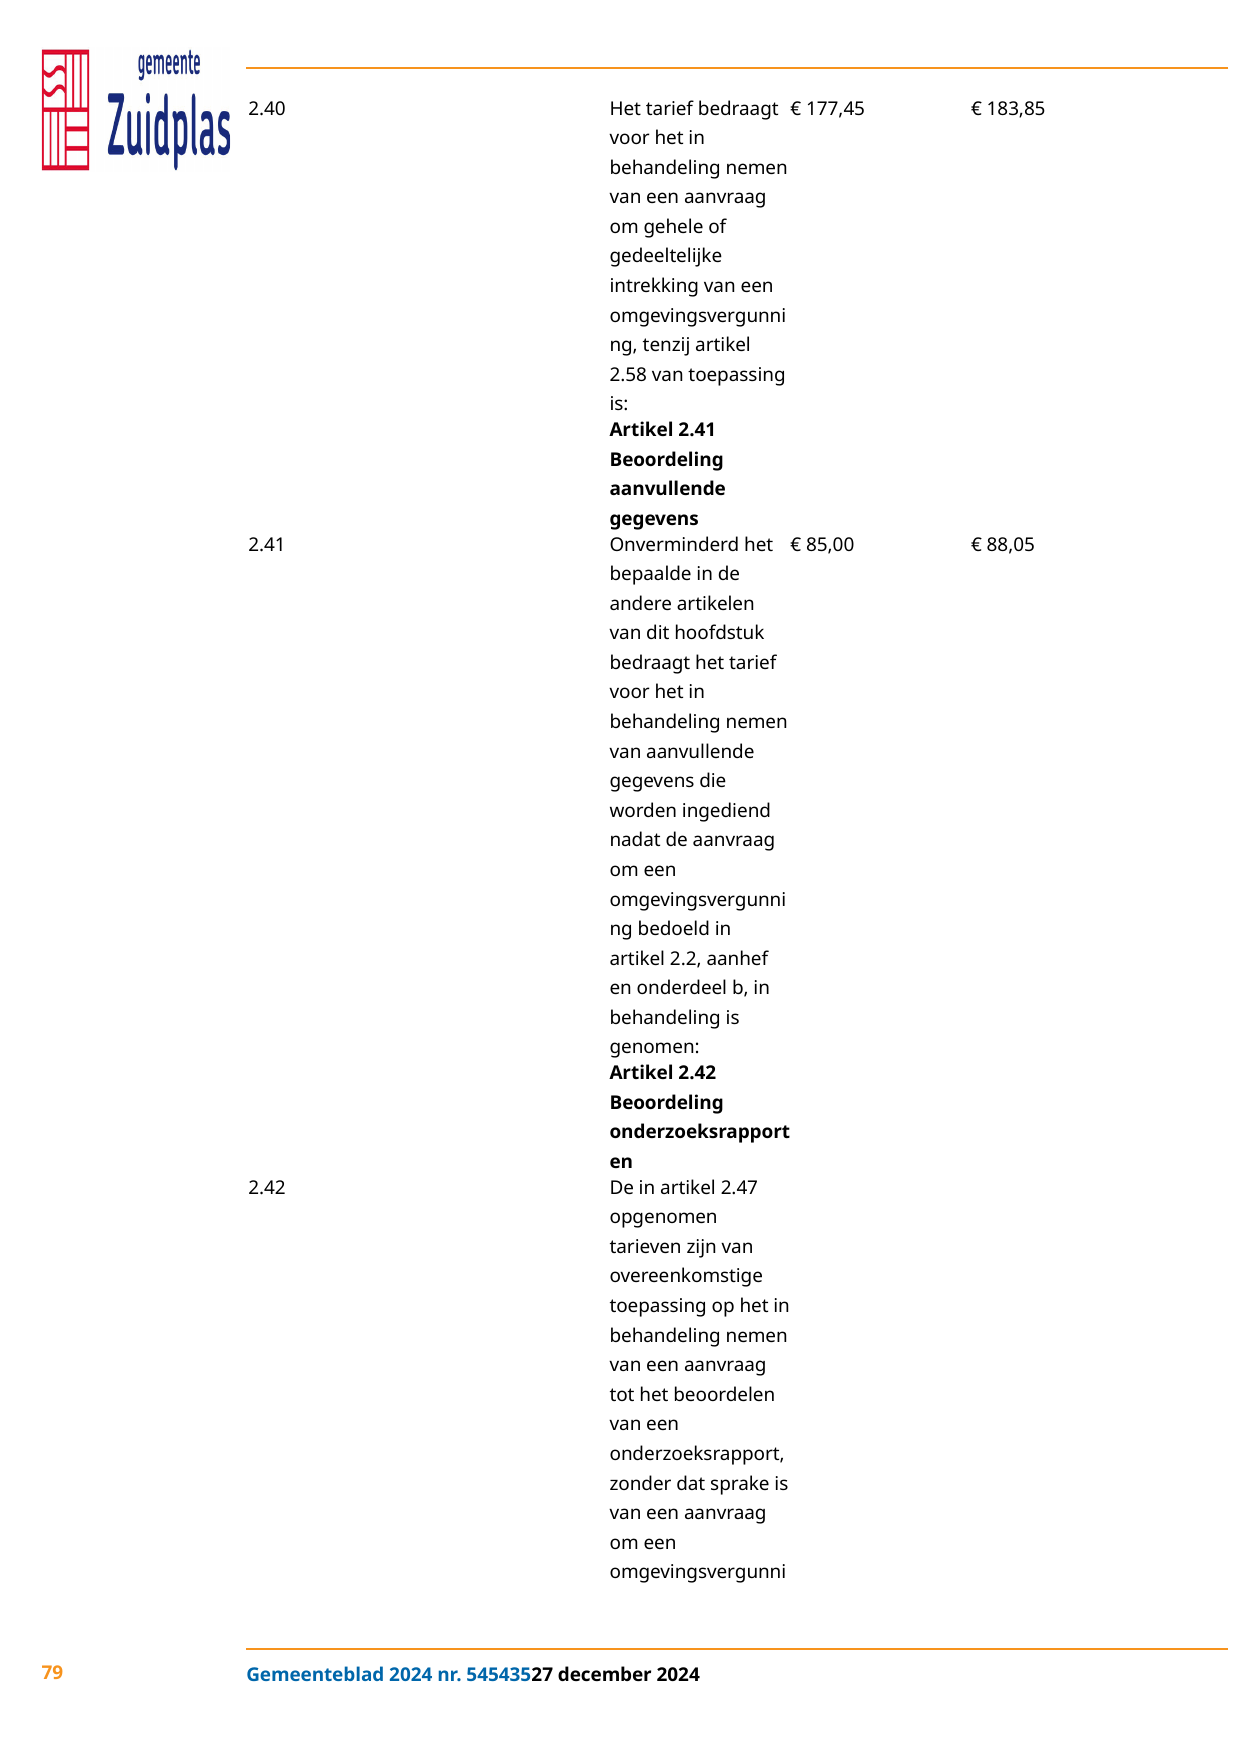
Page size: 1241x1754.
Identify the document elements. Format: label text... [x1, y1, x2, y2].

table_cell [429, 95, 609, 416]
table_cell 2.42 [248, 1174, 429, 1584]
table_cell Onverminderd het bepaalde in de andere artikelen van dit hoofdstuk bedraagt het tarief voor het in behandeling nemen van aanvullende gegevens die worden ingediend nadat de aanvraag om een omgevingsvergunning bedoeld in artikel 2.2, aanhef en onderdeel b, in behandeling is genomen: [609, 531, 790, 1059]
table_cell € 177,45 [790, 95, 971, 416]
table_cell Artikel 2.42 Beoordeling onderzoeksrapporten [609, 1060, 790, 1174]
table_cell 2.40 [248, 95, 429, 416]
table_cell [429, 1174, 609, 1584]
table_cell [248, 1060, 429, 1174]
table_cell [971, 1174, 1152, 1584]
table_cell [429, 416, 609, 531]
table_cell [971, 416, 1152, 531]
table_cell Artikel 2.41 Beoordeling aanvullende gegevens [609, 416, 790, 531]
table_cell De in artikel 2.47 opgenomen tarieven zijn van overeenkomstige toepassing op het in behandeling nemen van een aanvraag tot het beoordelen van een onderzoeksrapport, zonder dat sprake is van een aanvraag om een omgevingsvergunni [609, 1174, 790, 1584]
table_cell € 85,00 [790, 531, 971, 1059]
table_cell Het tarief bedraagt voor het in behandeling nemen van een aanvraag om gehele of gedeeltelijke intrekking van een omgevingsvergunning, tenzij artikel 2.58 van toepassing is: [609, 95, 790, 416]
table_cell [248, 416, 429, 531]
table_cell [790, 1060, 971, 1174]
table_cell € 88,05 [971, 531, 1152, 1059]
table_cell [790, 416, 971, 531]
table_cell 2.41 [248, 531, 429, 1059]
table_cell [790, 1174, 971, 1584]
table_cell € 183,85 [971, 95, 1152, 416]
table_cell [429, 531, 609, 1059]
table_cell [429, 1060, 609, 1174]
table_cell [971, 1060, 1152, 1174]
picture [41, 47, 231, 172]
